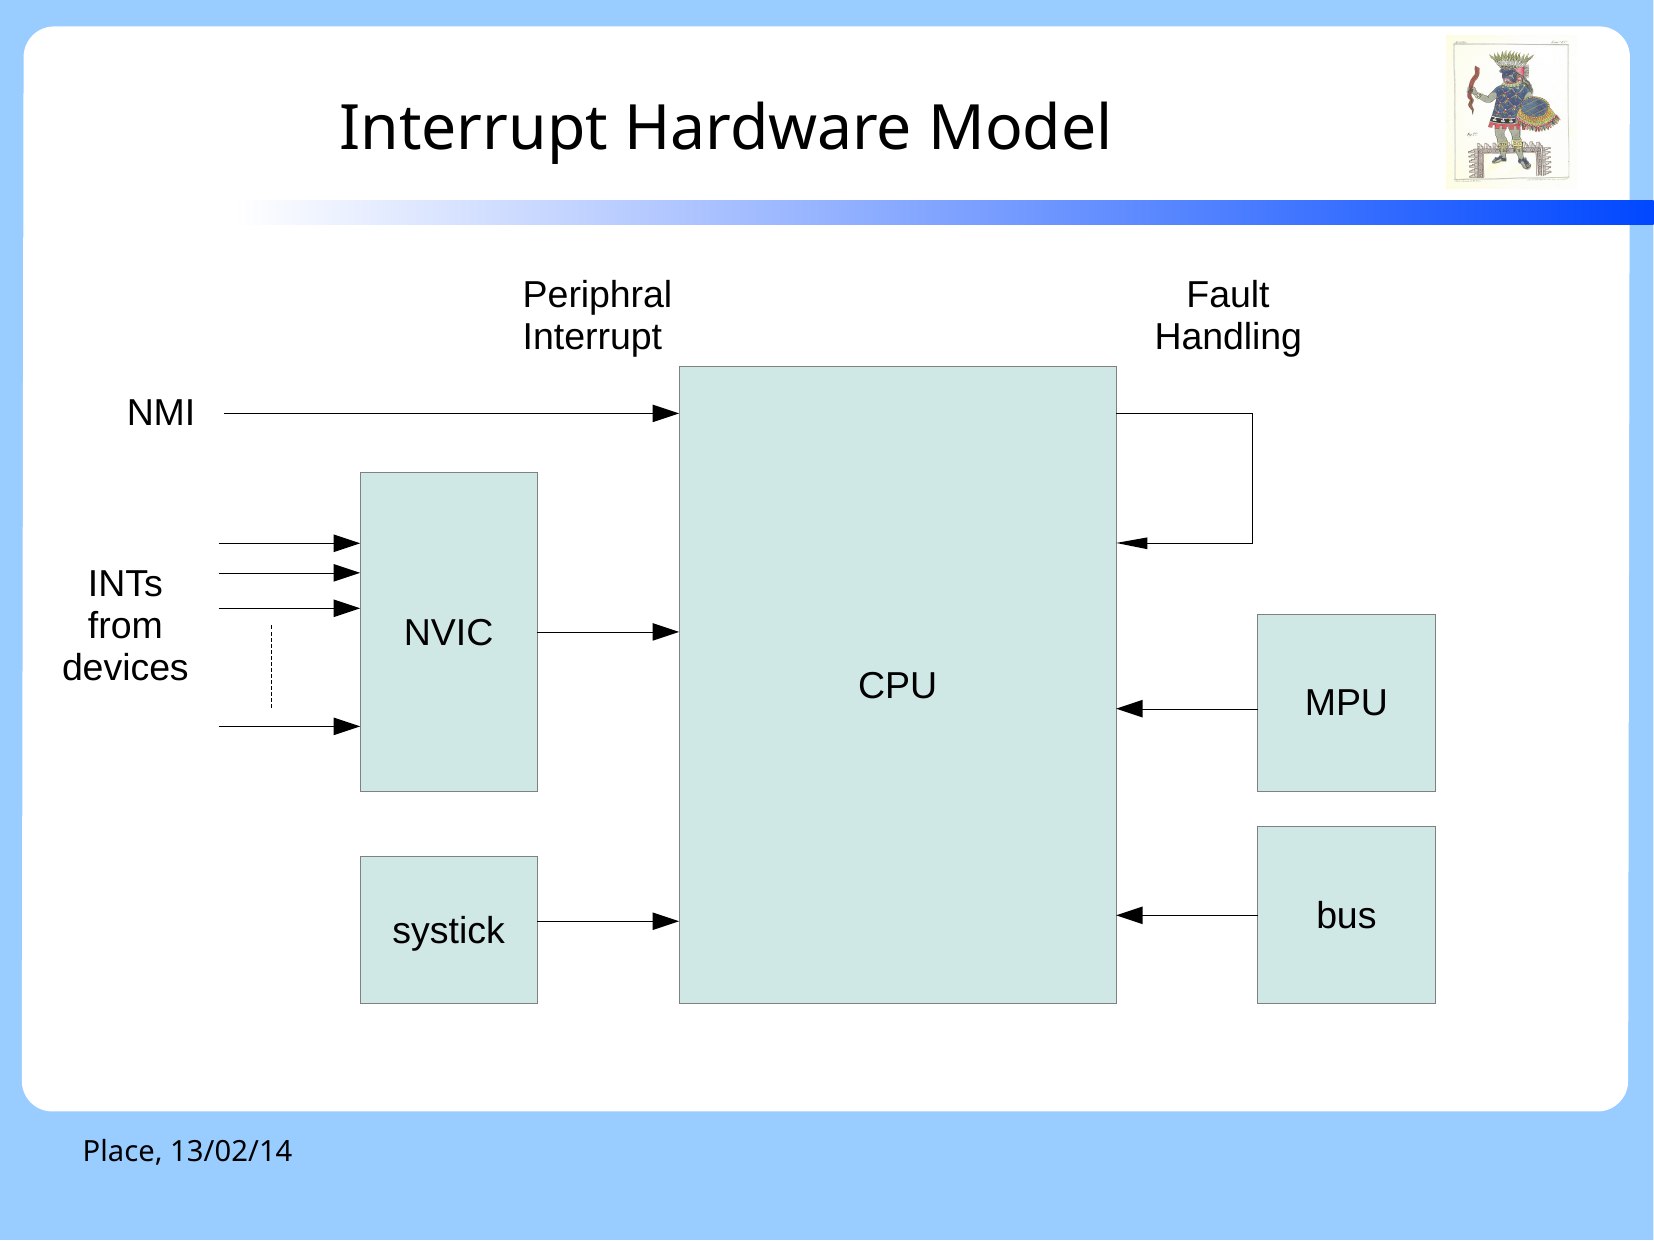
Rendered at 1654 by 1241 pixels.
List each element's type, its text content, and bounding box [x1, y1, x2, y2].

subtitle [82, 201, 1371, 1055]
text_box NVIC [360, 472, 538, 792]
text_box CPU [679, 366, 1117, 1004]
text_box Fault Handling [1139, 265, 1317, 365]
text_box Periphral Interrupt [507, 265, 688, 365]
picture [1446, 35, 1577, 189]
text_box systick [360, 856, 538, 1004]
text_box INTs from devices [47, 555, 204, 696]
text_box NMI [112, 383, 211, 441]
subtitle [1117, 710, 1371, 915]
subtitle [1117, 414, 1252, 543]
text_box bus [1257, 826, 1436, 1004]
title Interrupt Hardware Model [82, 49, 1371, 201]
text_box MPU [1257, 614, 1436, 792]
